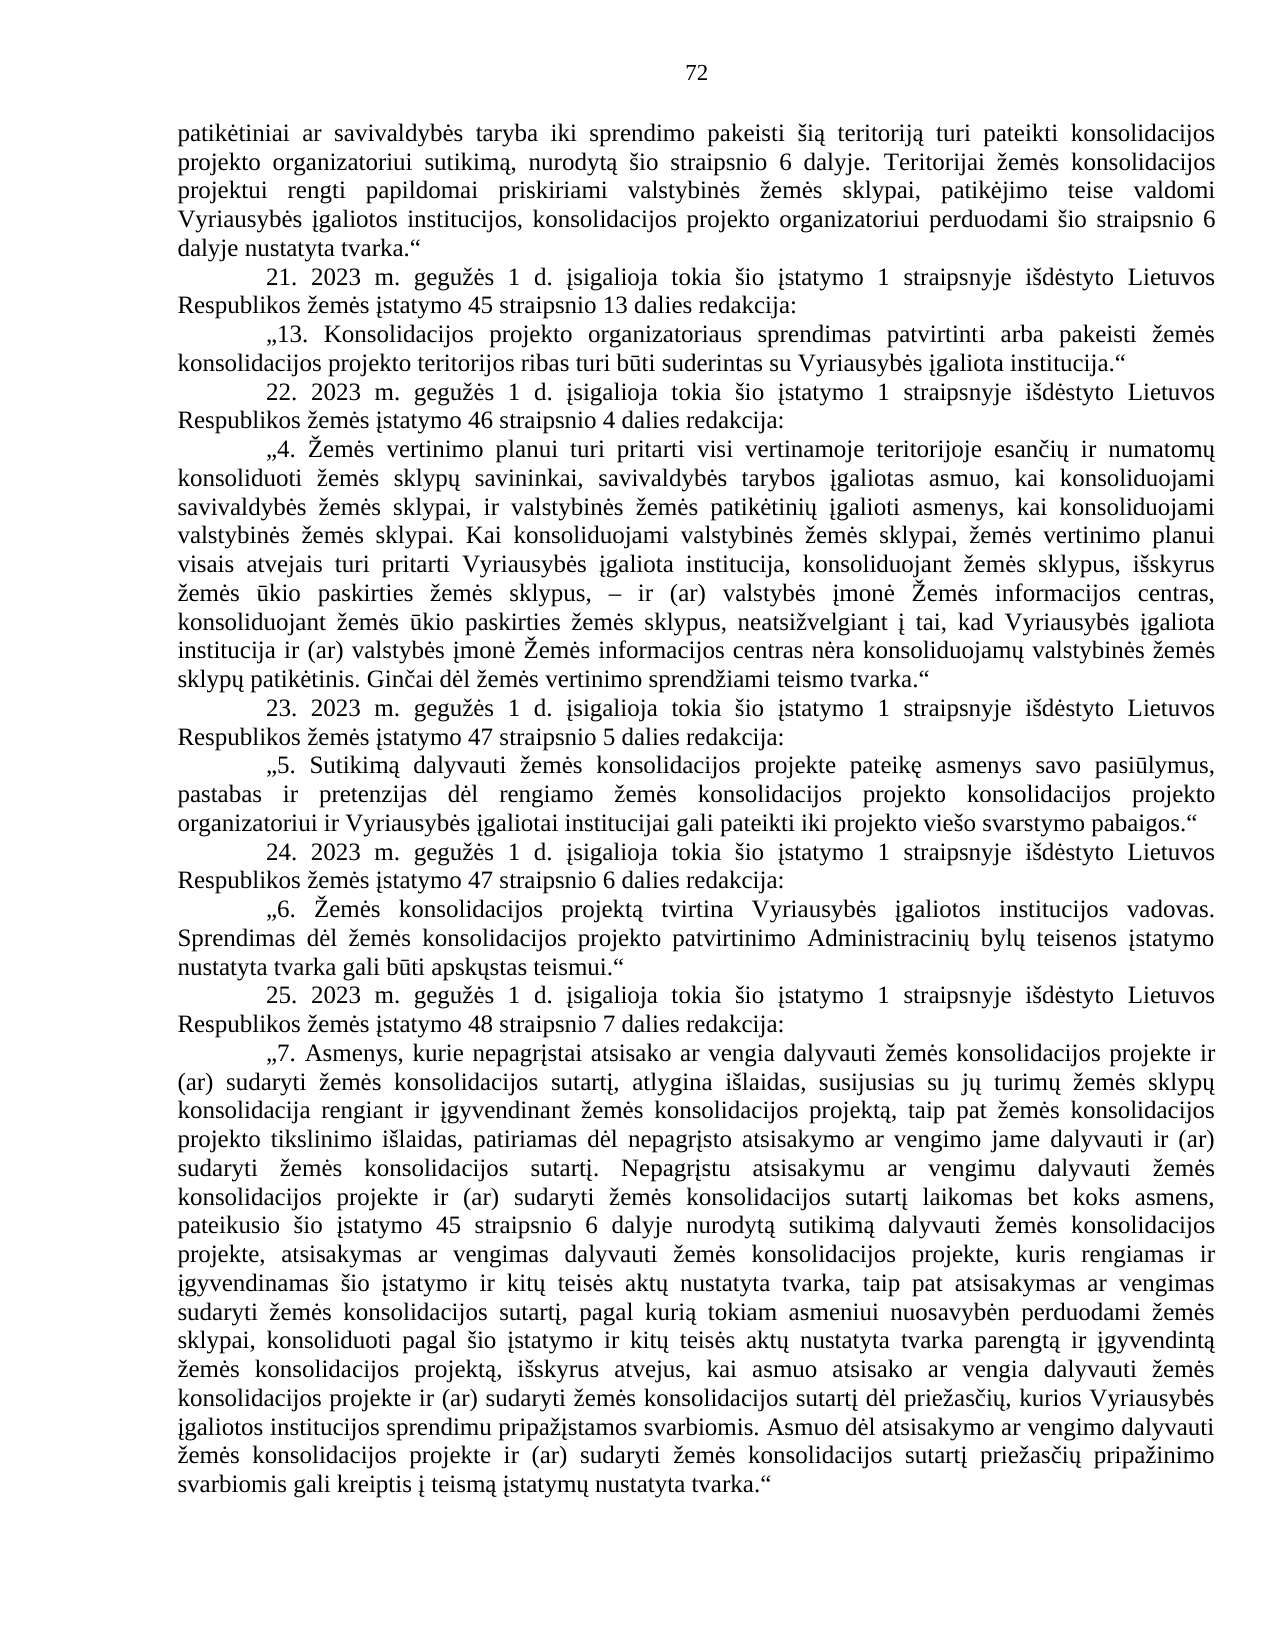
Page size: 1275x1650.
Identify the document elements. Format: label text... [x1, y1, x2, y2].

text 25. 2023 m. gegužės 1 d. įsigalioja tokia šio įstatymo 1 straipsnyje išdėstyto Lietuvos Respublikos žemės įstatymo 48 straipsnio 7 dalies redakcija: [177, 981, 1216, 1038]
text 22. 2023 m. gegužės 1 d. įsigalioja tokia šio įstatymo 1 straipsnyje išdėstyto Lietuvos Respublikos žemės įstatymo 46 straipsnio 4 dalies redakcija: [177, 377, 1216, 434]
text „6. Žemės konsolidacijos projektą tvirtina Vyriausybės įgaliotos institucijos vadovas. Sprendimas dėl žemės konsolidacijos projekto patvirtinimo Administracinių bylų teisenos įstatymo nustatyta tvarka gali būti apskųstas teismui.“ [177, 894, 1216, 981]
text 21. 2023 m. gegužės 1 d. įsigalioja tokia šio įstatymo 1 straipsnyje išdėstyto Lietuvos Respublikos žemės įstatymo 45 straipsnio 13 dalies redakcija: [177, 262, 1216, 319]
text „13. Konsolidacijos projekto organizatoriaus sprendimas patvirtinti arba pakeisti žemės konsolidacijos projekto teritorijos ribas turi būti suderintas su Vyriausybės įgaliota institucija.“ [177, 319, 1216, 377]
text patikėtiniai ar savivaldybės taryba iki sprendimo pakeisti šią teritoriją turi pateikti konsolidacijos projekto organizatoriui sutikimą, nurodytą šio straipsnio 6 dalyje. Teritorijai žemės konsolidacijos projektui rengti papildomai priskiriami valstybinės žemės sklypai, patikėjimo teise valdomi Vyriausybės įgaliotos institucijos, konsolidacijos projekto organizatoriui perduodami šio straipsnio 6 dalyje nustatyta tvarka.“ [177, 118, 1216, 262]
text „5. Sutikimą dalyvauti žemės konsolidacijos projekte pateikę asmenys savo pasiūlymus, pastabas ir pretenzijas dėl rengiamo žemės konsolidacijos projekto konsolidacijos projekto organizatoriui ir Vyriausybės įgaliotai institucijai gali pateikti iki projekto viešo svarstymo pabaigos.“ [177, 751, 1216, 837]
text 23. 2023 m. gegužės 1 d. įsigalioja tokia šio įstatymo 1 straipsnyje išdėstyto Lietuvos Respublikos žemės įstatymo 47 straipsnio 5 dalies redakcija: [177, 693, 1216, 751]
text 24. 2023 m. gegužės 1 d. įsigalioja tokia šio įstatymo 1 straipsnyje išdėstyto Lietuvos Respublikos žemės įstatymo 47 straipsnio 6 dalies redakcija: [177, 837, 1216, 894]
text „4. Žemės vertinimo planui turi pritarti visi vertinamoje teritorijoje esančių ir numatomų konsoliduoti žemės sklypų savininkai, savivaldybės tarybos įgaliotas asmuo, kai konsoliduojami savivaldybės žemės sklypai, ir valstybinės žemės patikėtinių įgalioti asmenys, kai konsoliduojami valstybinės žemės sklypai. Kai konsoliduojami valstybinės žemės sklypai, žemės vertinimo planui visais atvejais turi pritarti Vyriausybės įgaliota institucija, konsoliduojant žemės sklypus, išskyrus žemės ūkio paskirties žemės sklypus, – ir (ar) valstybės įmonė Žemės informacijos centras, konsoliduojant žemės ūkio paskirties žemės sklypus, neatsižvelgiant į tai, kad Vyriausybės įgaliota institucija ir (ar) valstybės įmonė Žemės informacijos centras nėra konsoliduojamų valstybinės žemės sklypų patikėtinis. Ginčai dėl žemės vertinimo sprendžiami teismo tvarka.“ [177, 434, 1216, 693]
text „7. Asmenys, kurie nepagrįstai atsisako ar vengia dalyvauti žemės konsolidacijos projekte ir (ar) sudaryti žemės konsolidacijos sutartį, atlygina išlaidas, susijusias su jų turimų žemės sklypų konsolidacija rengiant ir įgyvendinant žemės konsolidacijos projektą, taip pat žemės konsolidacijos projekto tikslinimo išlaidas, patiriamas dėl nepagrįsto atsisakymo ar vengimo jame dalyvauti ir (ar) sudaryti žemės konsolidacijos sutartį. Nepagrįstu atsisakymu ar vengimu dalyvauti žemės konsolidacijos projekte ir (ar) sudaryti žemės konsolidacijos sutartį laikomas bet koks asmens, pateikusio šio įstatymo 45 straipsnio 6 dalyje nurodytą sutikimą dalyvauti žemės konsolidacijos projekte, atsisakymas ar vengimas dalyvauti žemės konsolidacijos projekte, kuris rengiamas ir įgyvendinamas šio įstatymo ir kitų teisės aktų nustatyta tvarka, taip pat atsisakymas ar vengimas sudaryti žemės konsolidacijos sutartį, pagal kurią tokiam asmeniui nuosavybėn perduodami žemės sklypai, konsoliduoti pagal šio įstatymo ir kitų teisės aktų nustatyta tvarka parengtą ir įgyvendintą žemės konsolidacijos projektą, išskyrus atvejus, kai asmuo atsisako ar vengia dalyvauti žemės konsolidacijos projekte ir (ar) sudaryti žemės konsolidacijos sutartį dėl priežasčių, kurios Vyriausybės įgaliotos institucijos sprendimu pripažįstamos svarbiomis. Asmuo dėl atsisakymo ar vengimo dalyvauti žemės konsolidacijos projekte ir (ar) sudaryti žemės konsolidacijos sutartį priežasčių pripažinimo svarbiomis gali kreiptis į teismą įstatymų nustatyta tvarka.“ [177, 1038, 1216, 1498]
